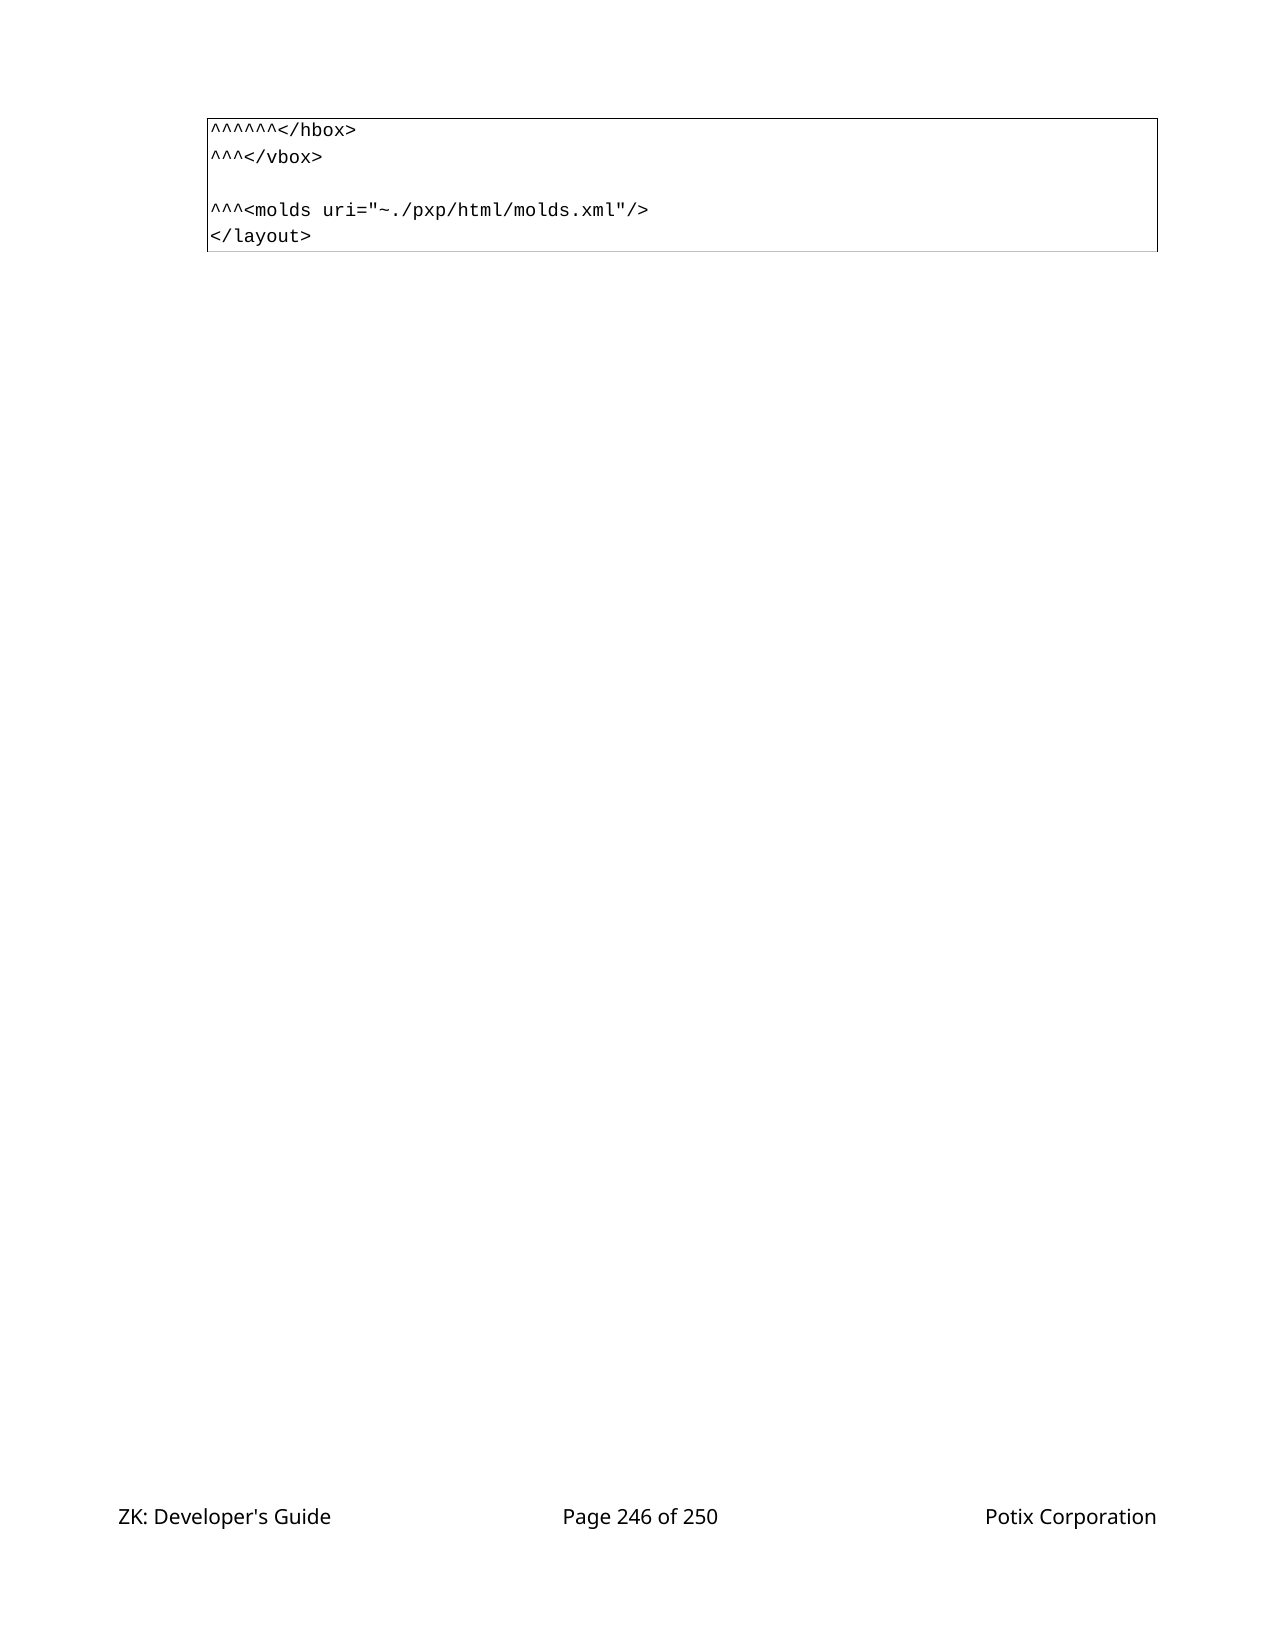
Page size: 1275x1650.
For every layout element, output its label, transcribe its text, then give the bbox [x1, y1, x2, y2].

text ^^^^^^</hbox> ^^^</vbox> ^^^<molds uri="~./pxp/html/molds.xml"/> </layout> [208, 119, 1157, 251]
